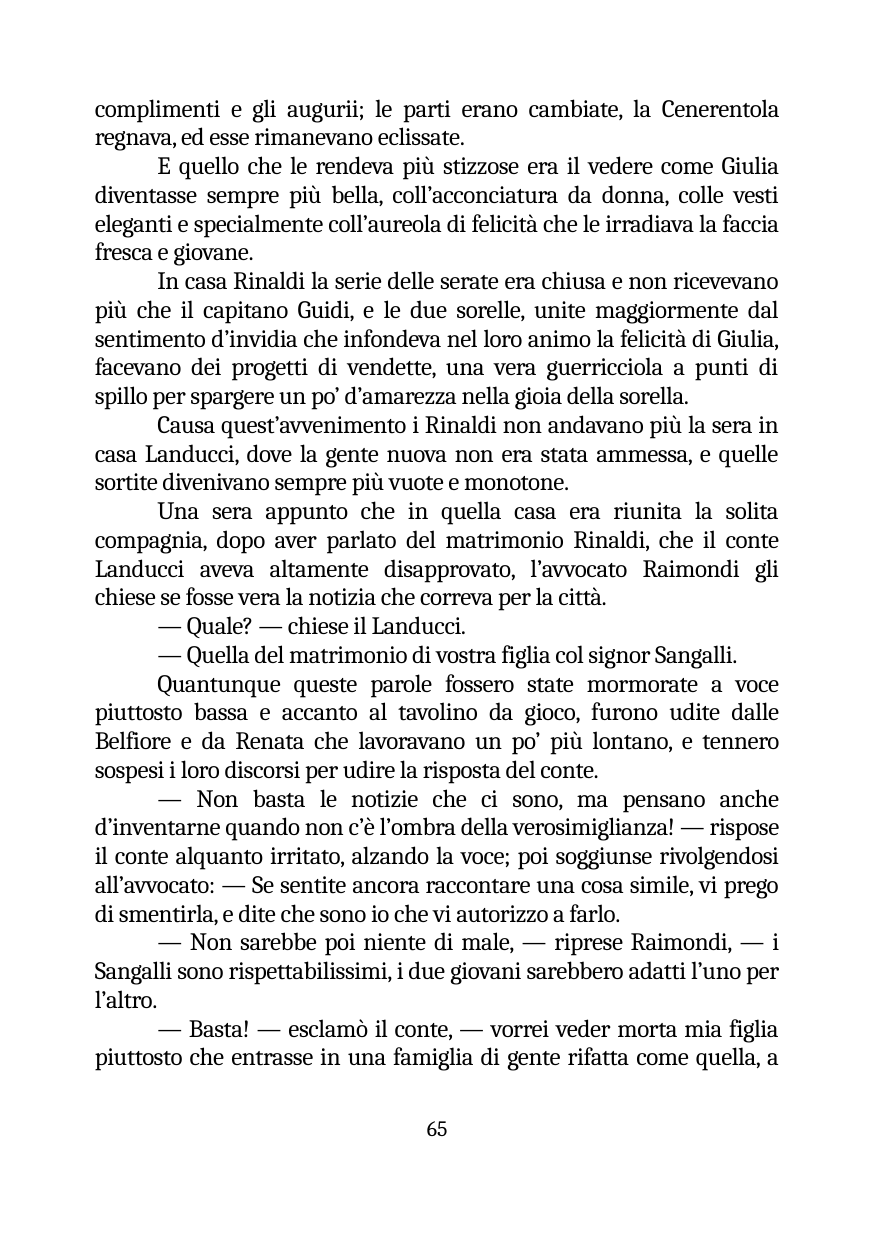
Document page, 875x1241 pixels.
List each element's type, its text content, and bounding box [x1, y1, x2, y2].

text — Non sarebbe poi niente di male, — riprese Raimondi, — i Sangalli sono rispettabilissimi, i due giovani sarebbero adatti l’uno per l’altro. [94, 928, 779, 1014]
text — Quella del matrimonio di vostra figlia col signor Sangalli. [94, 641, 779, 669]
text Quantunque queste parole fossero state mormorate a voce piuttosto bassa e accanto al tavolino da gioco, furono udite dalle Belfiore e da Renata che lavoravano un po’ più lontano, e tennero sospesi i loro discorsi per udire la risposta del conte. [94, 669, 779, 784]
text complimenti e gli augurii; le parti erano cambiate, la Cenerentola regnava, ed esse rimanevano eclissate. [94, 94, 779, 152]
text Una sera appunto che in quella casa era riunita la solita compagnia, dopo aver parlato del matrimonio Rinaldi, che il conte Landucci aveva altamente disapprovato, l’avvocato Raimondi gli chiese se fosse vera la notizia che correva per la città. [94, 497, 779, 612]
text — Quale? — chiese il Landucci. [94, 612, 779, 641]
text E quello che le rendeva più stizzose era il vedere come Giulia diventasse sempre più bella, coll’acconciatura da donna, colle vesti eleganti e specialmente coll’aureola di felicità che le irradiava la faccia fresca e giovane. [94, 152, 779, 267]
text Causa quest’avvenimento i Rinaldi non andavano più la sera in casa Landucci, dove la gente nuova non era stata ammessa, e quelle sortite divenivano sempre più vuote e monotone. [94, 411, 779, 497]
text In casa Rinaldi la serie delle serate era chiusa e non ricevevano più che il capitano Guidi, e le due sorelle, unite maggiormente dal sentimento d’invidia che infondeva nel loro animo la felicità di Giulia, facevano dei progetti di vendette, una vera guerricciola a punti di spillo per spargere un po’ d’amarezza nella gioia della sorella. [94, 267, 779, 411]
text — Basta! — esclamò il conte, — vorrei veder morta mia figlia piuttosto che entrasse in una famiglia di gente rifatta come quella, a [94, 1014, 779, 1072]
text — Non basta le notizie che ci sono, ma pensano anche d’inventarne quando non c’è l’ombra della verosimiglianza! — rispose il conte alquanto irritato, alzando la voce; poi soggiunse rivolgendosi all’avvocato: — Se sentite ancora raccontare una cosa simile, vi prego di smentirla, e dite che sono io che vi autorizzo a farlo. [94, 784, 779, 928]
